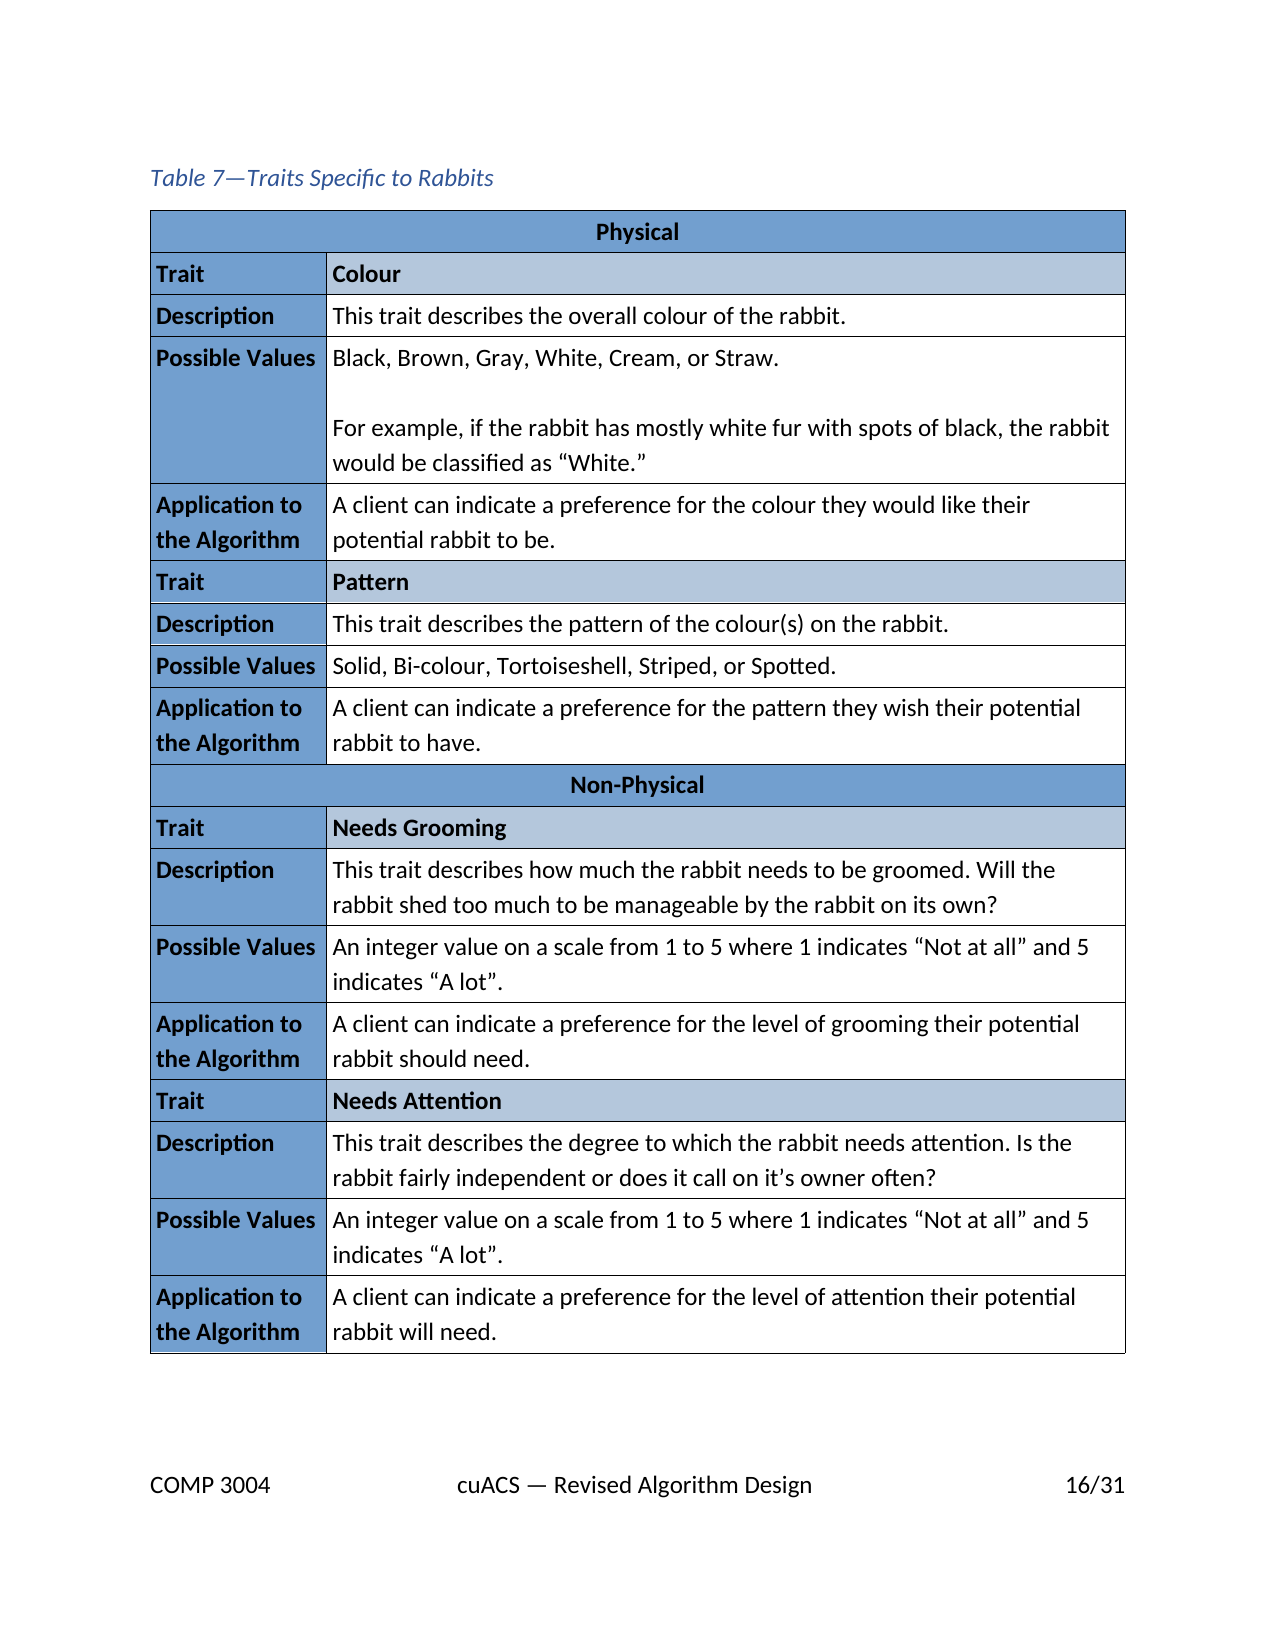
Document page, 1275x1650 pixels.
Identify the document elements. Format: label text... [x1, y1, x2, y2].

table_cell Trait [151, 253, 326, 294]
table_cell This trait describes the pattern of the colour(s) on the rabbit. [327, 604, 1125, 644]
table_cell Solid, Bi-colour, Tortoiseshell, Striped, or Spotted. [327, 646, 1125, 687]
table_cell An integer value on a scale from 1 to 5 where 1 indicates “Not at all” and 5 indicates “A lot”. [327, 926, 1125, 1002]
table_cell Possible Values [151, 1199, 326, 1275]
table_cell Description [151, 1122, 326, 1198]
table_cell Possible Values [151, 646, 326, 687]
table_cell Application to the Algorithm [151, 1276, 326, 1352]
table_cell Pattern [327, 561, 1125, 602]
table_cell Application to the Algorithm [151, 484, 326, 560]
table_cell This trait describes the degree to which the rabbit needs attention. Is the rabbit fairly independent or does it call on it’s owner often? [327, 1122, 1125, 1198]
table_cell A client can indicate a preference for the level of grooming their potential rabbit should need. [327, 1003, 1125, 1079]
table_cell Colour [327, 253, 1125, 294]
table_cell This trait describes how much the rabbit needs to be groomed. Will the rabbit shed too much to be manageable by the rabbit on its own? [327, 849, 1125, 925]
table_cell Black, Brown, Gray, White, Cream, or Straw. For example, if the rabbit has mostly white fur with spots of black, the rabbit would be classified as “White.” [327, 337, 1125, 483]
table_cell A client can indicate a preference for the pattern they wish their potential rabbit to have. [327, 688, 1125, 764]
table_cell This trait describes the overall colour of the rabbit. [327, 295, 1125, 336]
table_cell Possible Values [151, 926, 326, 1002]
table_cell Trait [151, 561, 326, 602]
table_cell Trait [151, 1080, 326, 1121]
table_cell Needs Grooming [327, 807, 1125, 848]
table_cell Needs Attention [327, 1080, 1125, 1121]
table_header Physical [151, 211, 1125, 252]
table_cell Application to the Algorithm [151, 688, 326, 764]
table_cell Description [151, 604, 326, 644]
table_cell A client can indicate a preference for the level of attention their potential rabbit will need. [327, 1276, 1125, 1352]
table_cell Non-Physical [151, 765, 1125, 806]
table_cell An integer value on a scale from 1 to 5 where 1 indicates “Not at all” and 5 indicates “A lot”. [327, 1199, 1125, 1275]
table_cell Trait [151, 807, 326, 848]
text Table 7—Traits Specific to Rabbits [150, 162, 1125, 193]
table_cell Description [151, 295, 326, 336]
table_cell Possible Values [151, 337, 326, 483]
table_cell Application to the Algorithm [151, 1003, 326, 1079]
table_cell A client can indicate a preference for the colour they would like their potential rabbit to be. [327, 484, 1125, 560]
table_cell Description [151, 849, 326, 925]
